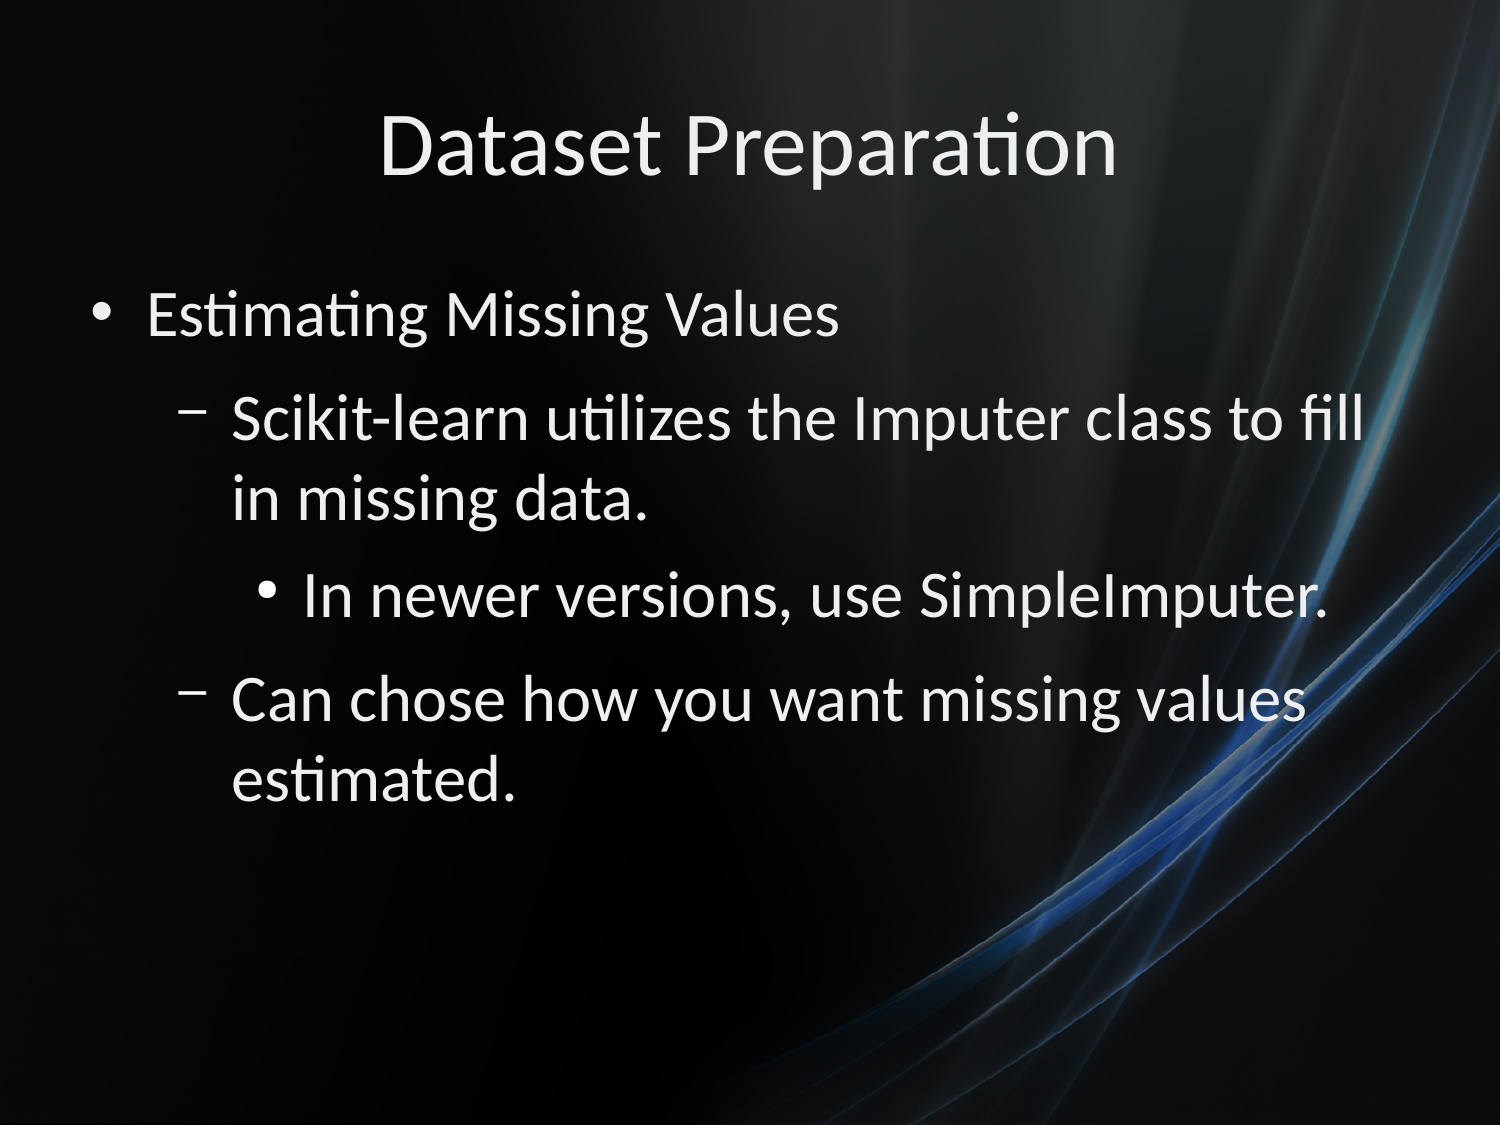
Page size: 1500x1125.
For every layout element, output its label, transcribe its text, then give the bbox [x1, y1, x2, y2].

picture [0, 0, 1500, 1125]
title Dataset Preparation [75, 45, 1425, 233]
list Estimating Missing Values Scikit-learn utilizes the Imputer class to fill in missing data. In newer versions, use SimpleImputer. Can chose how you want missing values estimated. [75, 262, 1425, 1005]
